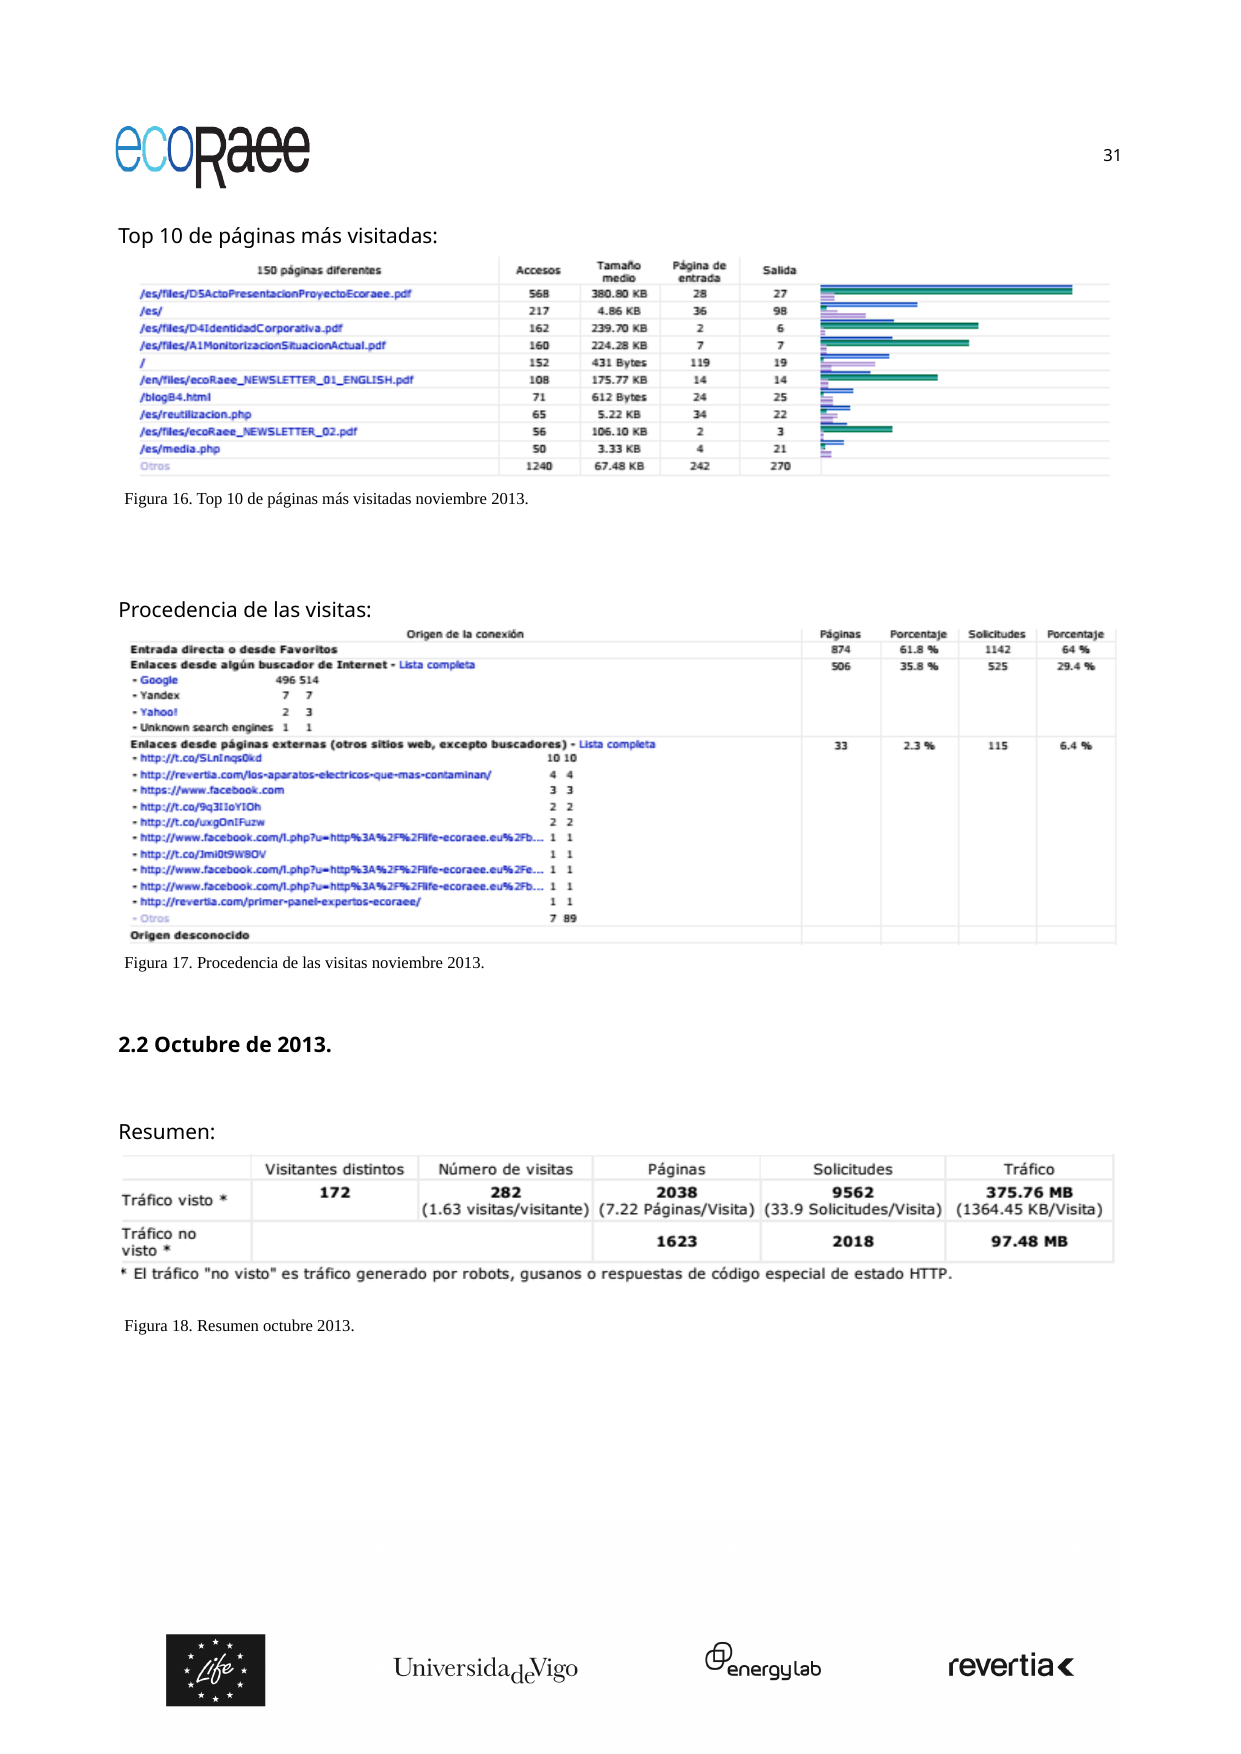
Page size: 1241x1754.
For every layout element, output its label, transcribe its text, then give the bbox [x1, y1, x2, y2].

text Figura 16. Top 10 de páginas más visitadas noviembre 2013. [124, 489, 1122, 508]
text Top 10 de páginas más visitadas: [118, 221, 1122, 250]
picture [118, 629, 1123, 953]
picture [121, 1154, 1120, 1297]
picture [118, 1514, 1123, 1754]
text Figura 17. Procedencia de las visitas noviembre 2013. [124, 953, 1122, 972]
text Resumen: [118, 1117, 1122, 1146]
text Procedencia de las visitas: [118, 595, 1122, 624]
text Figura 18. Resumen octubre 2013. [124, 1316, 1122, 1335]
picture [114, 124, 311, 190]
picture [123, 254, 1118, 489]
text 2.2 Octubre de 2013. [118, 1029, 1122, 1058]
